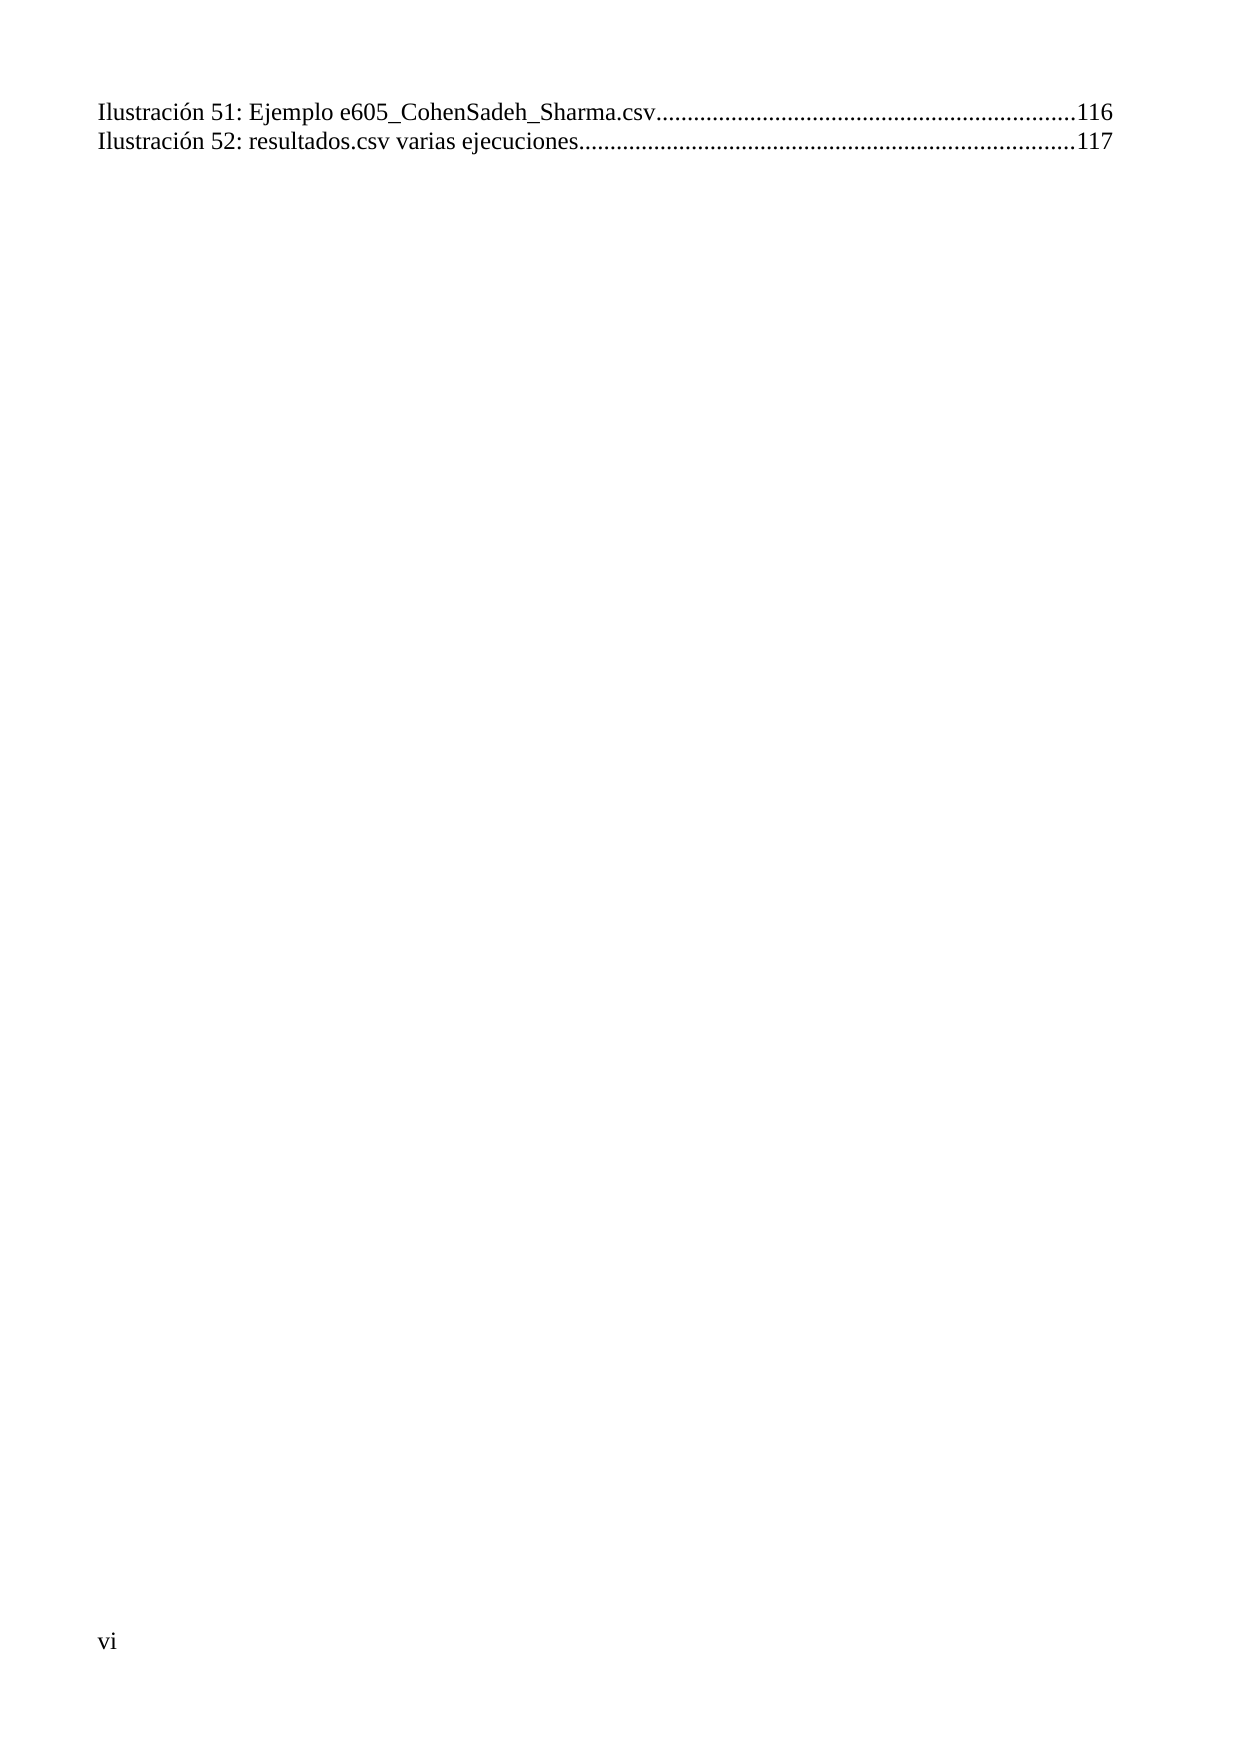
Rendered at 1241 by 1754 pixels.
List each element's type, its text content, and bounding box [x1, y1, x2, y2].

text Ilustración 51: Ejemplo e605_CohenSadeh_Sharma.csv 116 [97, 97, 1113, 126]
text Ilustración 52: resultados.csv varias ejecuciones 117 [97, 126, 1113, 155]
